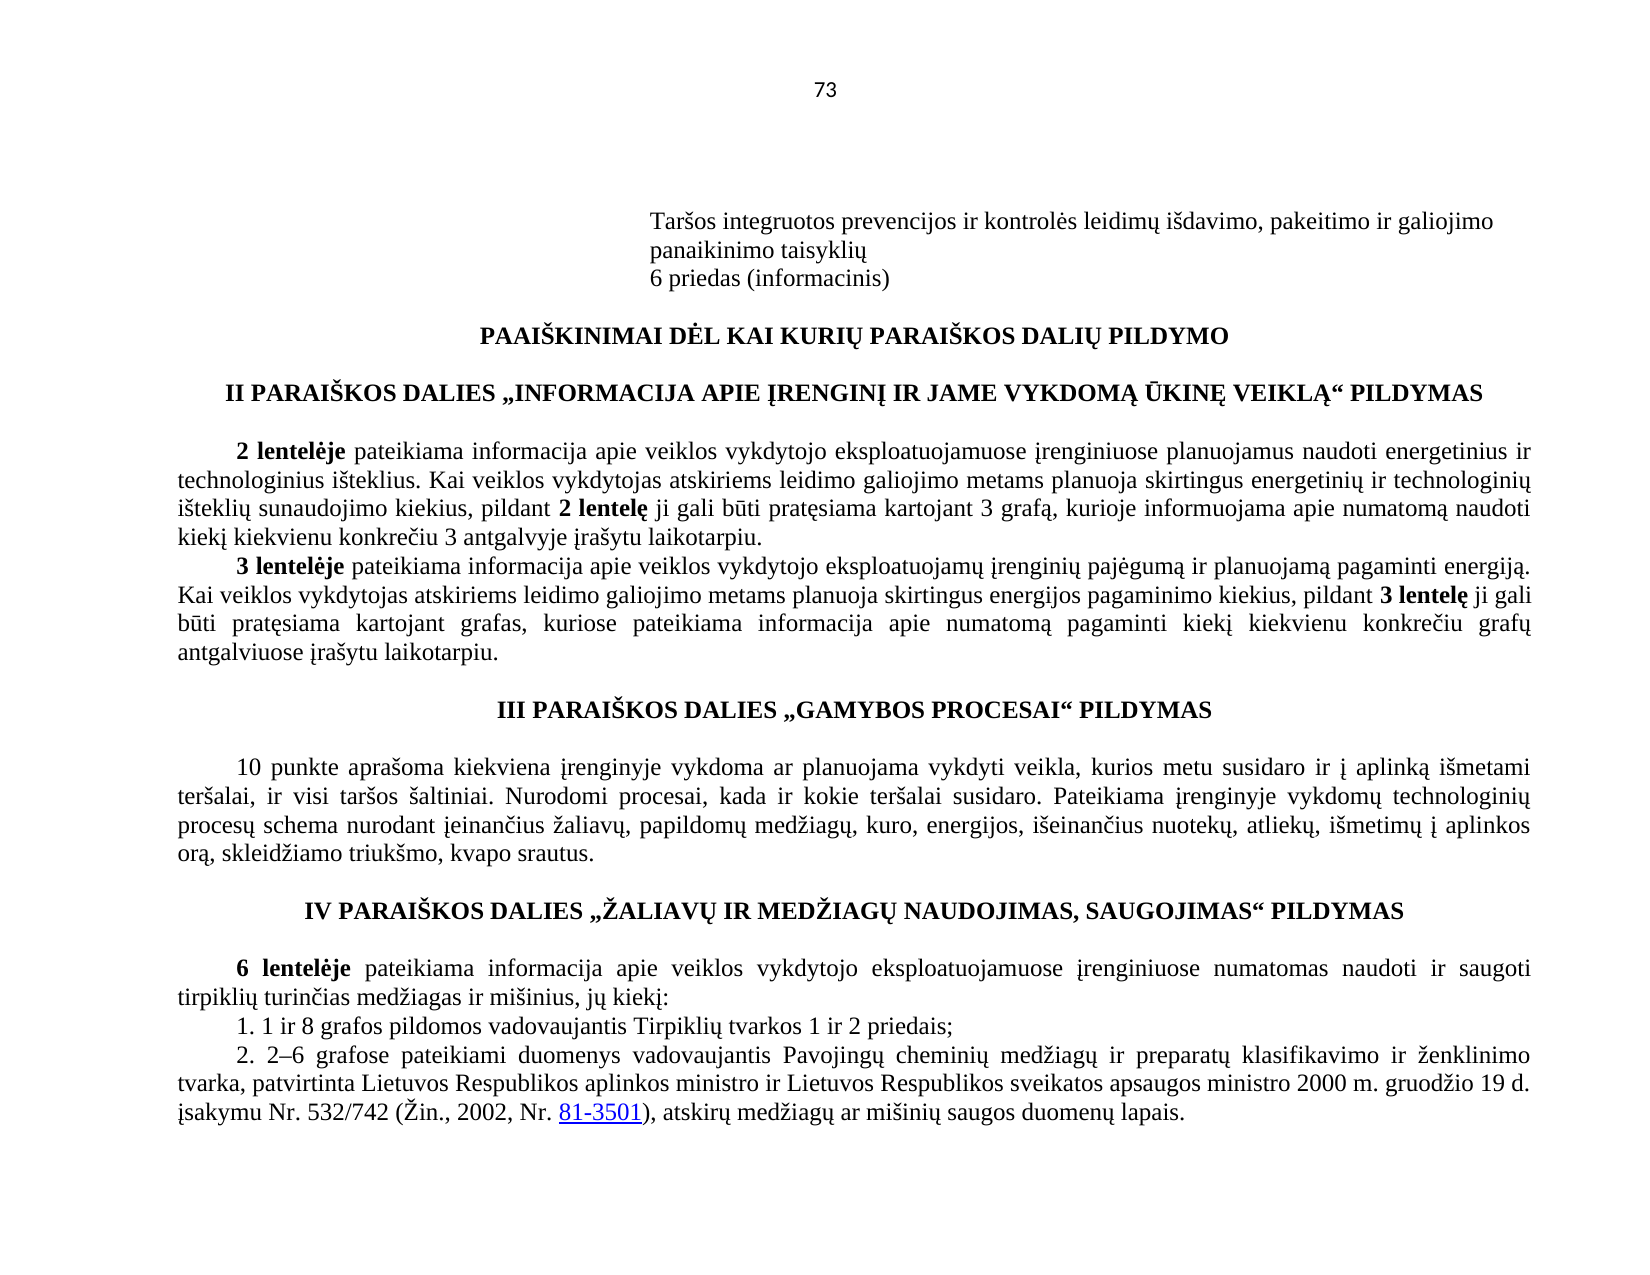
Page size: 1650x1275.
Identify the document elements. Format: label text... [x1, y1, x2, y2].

text III PARAIŠKOS DALIES „GAMYBOS PROCESAI“ PILDYMAS [177, 695, 1532, 723]
text 1. 1 ir 8 grafos pildomos vadovaujantis Tirpiklių tvarkos 1 ir 2 priedais; [177, 1011, 1532, 1040]
text 2. 2–6 grafose pateikiami duomenys vadovaujantis Pavojingų cheminių medžiagų ir preparatų klasifikavimo ir ženklinimo tvarka, patvirtinta Lietuvos Respublikos aplinkos ministro ir Lietuvos Respublikos sveikatos apsaugos ministro 2000 m. gruodžio 19 d. įsakymu Nr. 532/742 (Žin., 2002, Nr. 81-3501), atskirų medžiagų ar mišinių saugos duomenų lapais. [177, 1040, 1532, 1126]
text II PARAIŠKOS DALIES „INFORMACIJA APIE ĮRENGINĮ IR JAME VYKDOMĄ ŪKINĘ VEIKLĄ“ PILDYMAS [177, 378, 1532, 407]
subtitle Taršos integruotos prevencijos ir kontrolės leidimų išdavimo, pakeitimo ir galiojimo panaikinimo taisyklių [649, 206, 1532, 263]
text PAAIŠKINIMAI DĖL KAI KURIŲ PARAIŠKOS DALIŲ PILDYMO [177, 321, 1532, 350]
text IV PARAIŠKOS DALIES „ŽALIAVŲ IR MEDŽIAGŲ NAUDOJIMAS, SAUGOJIMAS“ PILDYMAS [177, 896, 1532, 925]
text 10 punkte aprašoma kiekviena įrenginyje vykdoma ar planuojama vykdyti veikla, kurios metu susidaro ir į aplinką išmetami teršalai, ir visi taršos šaltiniai. Nurodomi procesai, kada ir kokie teršalai susidaro. Pateikiama įrenginyje vykdomų technologinių procesų schema nurodant įeinančius žaliavų, papildomų medžiagų, kuro, energijos, išeinančius nuotekų, atliekų, išmetimų į aplinkos orą, skleidžiamo triukšmo, kvapo srautus. [177, 752, 1532, 867]
subtitle 6 priedas (informacinis) [649, 263, 1532, 292]
text 2 lentelėje pateikiama informacija apie veiklos vykdytojo eksploatuojamuose įrenginiuose planuojamus naudoti energetinius ir technologinius išteklius. Kai veiklos vykdytojas atskiriems leidimo galiojimo metams planuoja skirtingus energetinių ir technologinių išteklių sunaudojimo kiekius, pildant 2 lentelę ji gali būti pratęsiama kartojant 3 grafą, kurioje informuojama apie numatomą naudoti kiekį kiekvienu konkrečiu 3 antgalvyje įrašytu laikotarpiu. [177, 436, 1532, 551]
text 3 lentelėje pateikiama informacija apie veiklos vykdytojo eksploatuojamų įrenginių pajėgumą ir planuojamą pagaminti energiją. Kai veiklos vykdytojas atskiriems leidimo galiojimo metams planuoja skirtingus energijos pagaminimo kiekius, pildant 3 lentelę ji gali būti pratęsiama kartojant grafas, kuriose pateikiama informacija apie numatomą pagaminti kiekį kiekvienu konkrečiu grafų antgalviuose įrašytu laikotarpiu. [177, 551, 1532, 666]
text 6 lentelėje pateikiama informacija apie veiklos vykdytojo eksploatuojamuose įrenginiuose numatomas naudoti ir saugoti tirpiklių turinčias medžiagas ir mišinius, jų kiekį: [177, 953, 1532, 1011]
